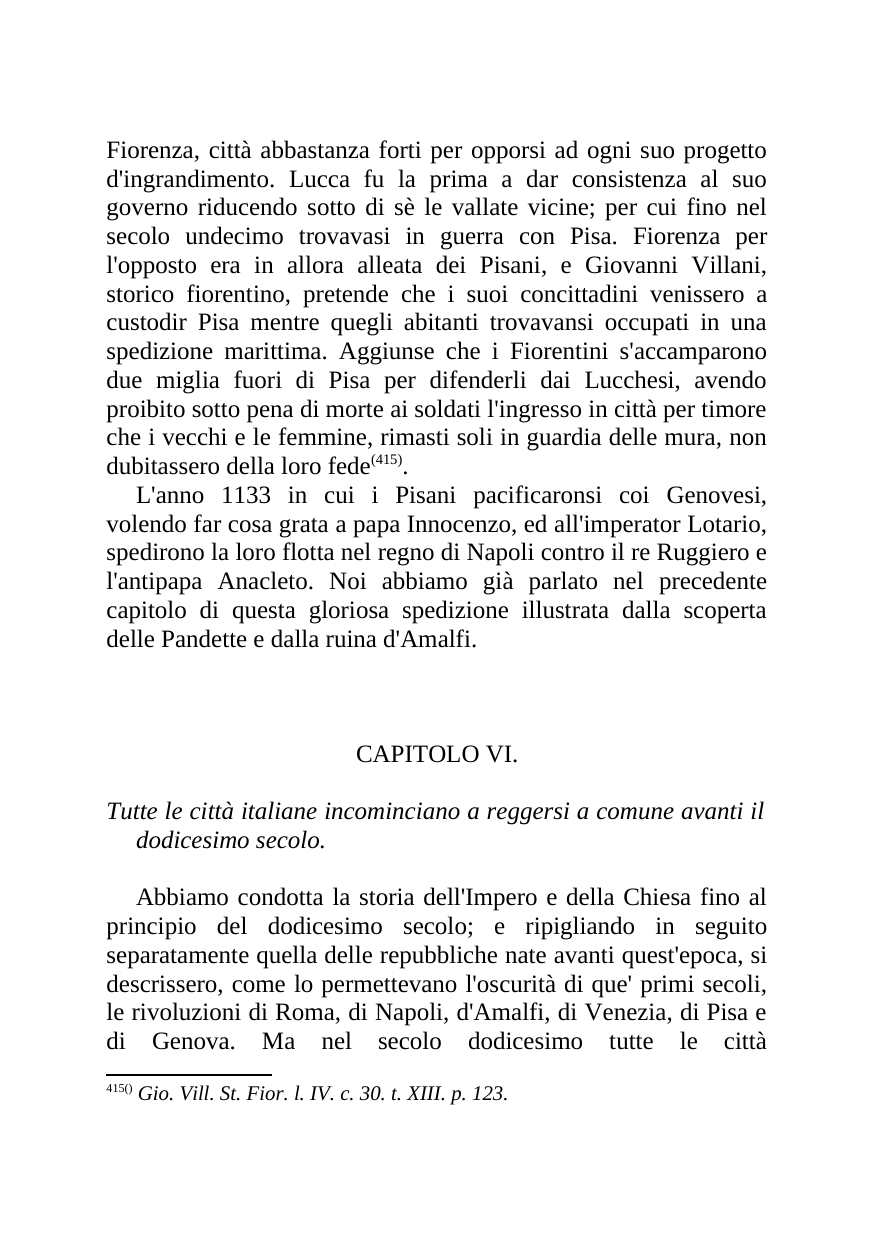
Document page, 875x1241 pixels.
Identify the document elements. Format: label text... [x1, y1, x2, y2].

text Fiorenza, città abbastanza forti per opporsi ad ogni suo progetto d'ingrandimento. Lucca fu la prima a dar consistenza al suo governo riducendo sotto di sè le vallate vicine; per cui fino nel secolo undecimo trovavasi in guerra con Pisa. Fiorenza per l'opposto era in allora alleata dei Pisani, e Giovanni Villani, storico fiorentino, pretende che i suoi concittadini venissero a custodir Pisa mentre quegli abitanti trovavansi occupati in una spedizione marittima. Aggiunse che i Fiorentini s'accamparono due miglia fuori di Pisa per difenderli dai Lucchesi, avendo proibito sotto pena di morte ai soldati l'ingresso in città per timore che i vecchi e le femmine, rimasti soli in guardia delle mura, non dubitassero della loro fede(). [106, 135, 768, 480]
text Tutte le città italiane incominciano a reggersi a comune avanti il dodicesimo secolo. [106, 796, 768, 854]
text CAPITOLO VI. [106, 739, 768, 767]
text Abbiamo condotta la storia dell'Impero e della Chiesa fino al principio del dodicesimo secolo; e ripigliando in seguito separatamente quella delle repubbliche nate avanti quest'epoca, si descrissero, come lo permettevano l'oscurità di que' primi secoli, le rivoluzioni di Roma, di Napoli, d'Amalfi, di Venezia, di Pisa e di Genova. Ma nel secolo dodicesimo tutte le città [106, 882, 768, 1055]
text L'anno 1133 in cui i Pisani pacificaronsi coi Genovesi, volendo far cosa grata a papa Innocenzo, ed all'imperator Lotario, spedirono la loro flotta nel regno di Napoli contro il re Ruggiero e l'antipapa Anacleto. Noi abbiamo già parlato nel precedente capitolo di questa gloriosa spedizione illustrata dalla scoperta delle Pandette e dalla ruina d'Amalfi. [106, 480, 768, 652]
text () Gio. Vill. St. Fior. l. IV. c. 30. t. XIII. p. 123. [106, 1081, 768, 1105]
